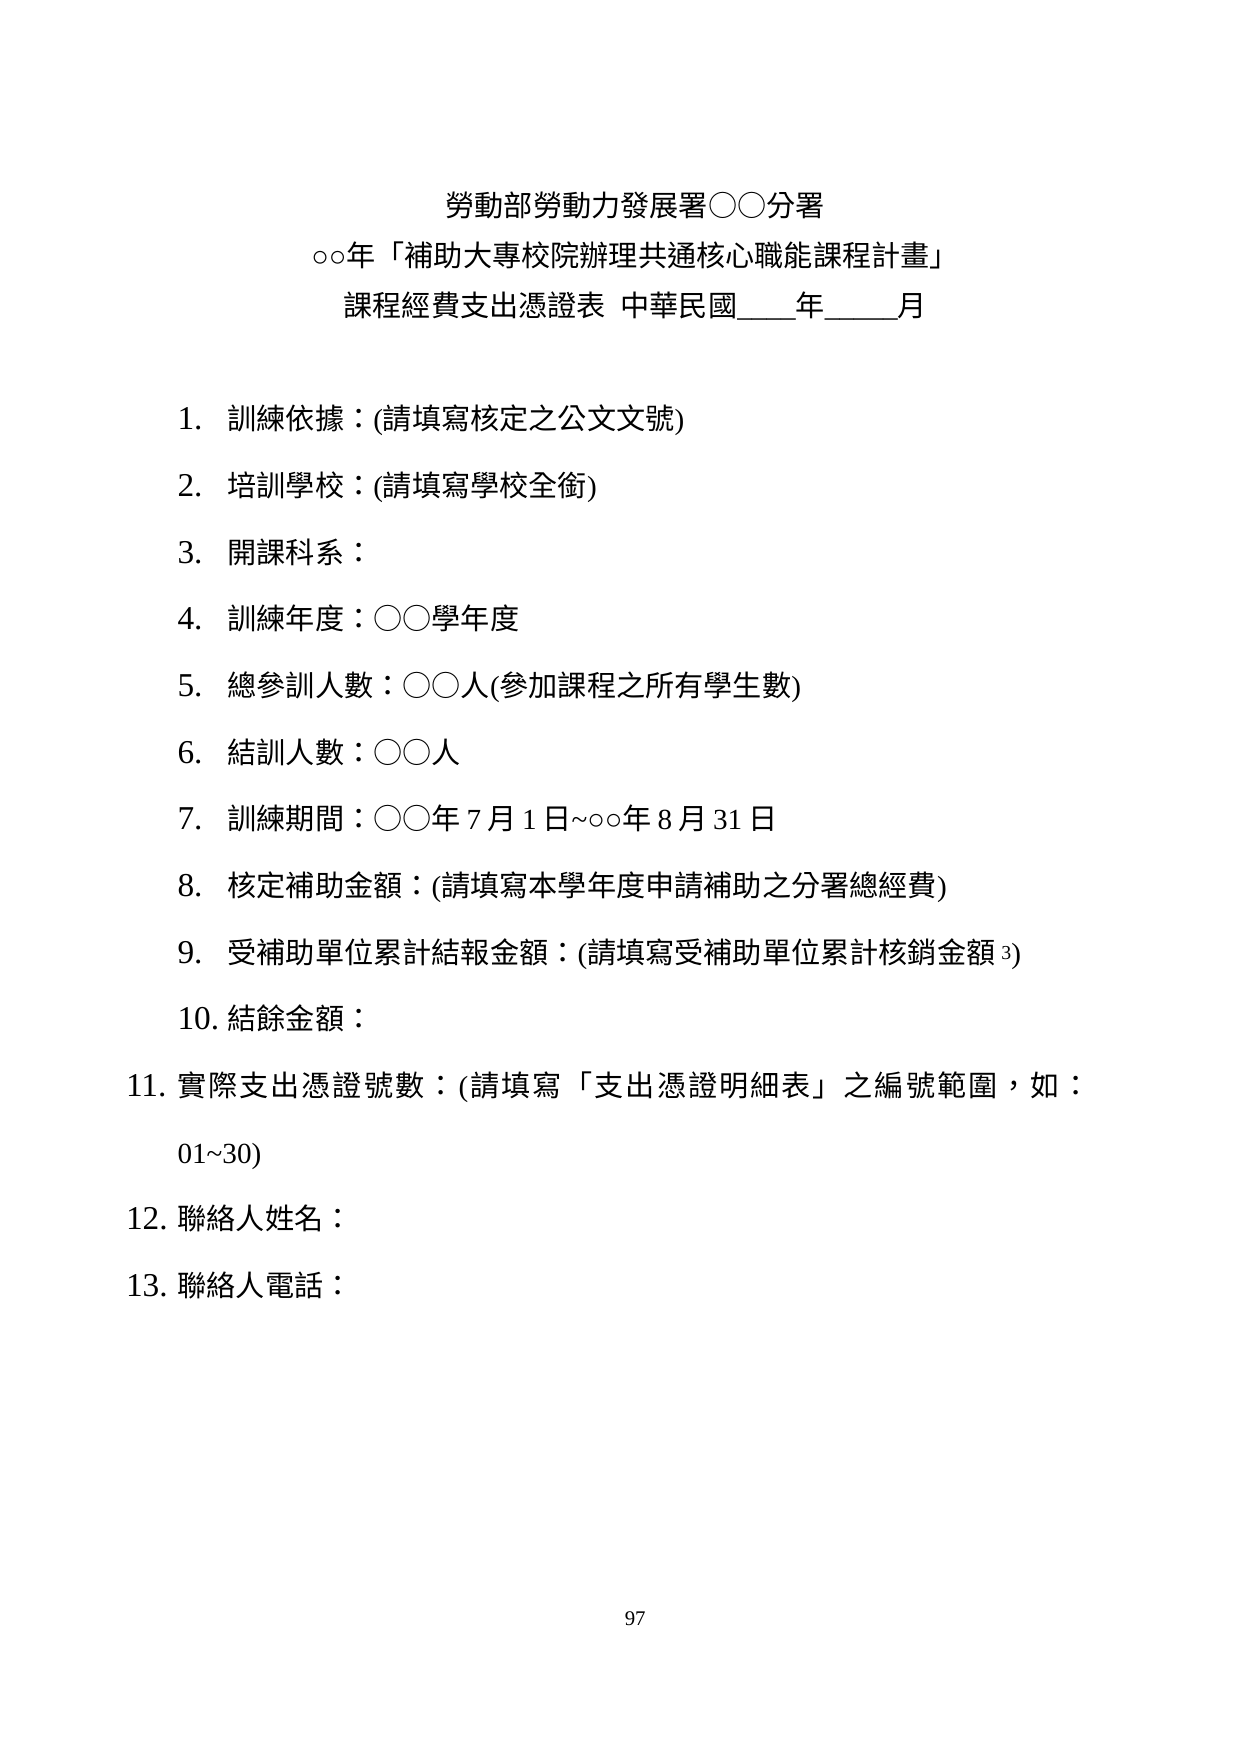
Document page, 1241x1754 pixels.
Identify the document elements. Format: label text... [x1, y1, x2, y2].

list 聯絡人電話： [126, 1243, 1092, 1310]
list 結訓人數：○○人 [177, 710, 1092, 776]
text 課程經費支出憑證表 中華民國____年_____月 [177, 276, 1092, 326]
list 核定補助金額：(請填寫本學年度申請補助之分署總經費) [177, 843, 1092, 910]
list 受補助單位累計結報金額：(請填寫受補助單位累計核銷金額3) [177, 910, 1092, 976]
list 實際支出憑證號數：(請填寫「支出憑證明細表」之編號範圍，如：01~30) [126, 1043, 1092, 1176]
list 培訓學校：(請填寫學校全銜) [177, 443, 1092, 510]
list 結餘金額： [177, 976, 1092, 1043]
list 訓練依據：(請填寫核定之公文文號) [177, 376, 1092, 443]
list 聯絡人姓名： [126, 1176, 1092, 1243]
list 開課科系： [177, 510, 1092, 576]
list 訓練期間：○○年7月1日~○○年8月31日 [177, 776, 1092, 843]
list 訓練年度：○○學年度 [177, 576, 1092, 643]
text 勞動部勞動力發展署○○分署 [177, 176, 1092, 226]
text ○○年「補助大專校院辦理共通核心職能課程計畫」 [177, 226, 1092, 276]
list 總參訓人數：○○人(參加課程之所有學生數) [177, 643, 1092, 710]
